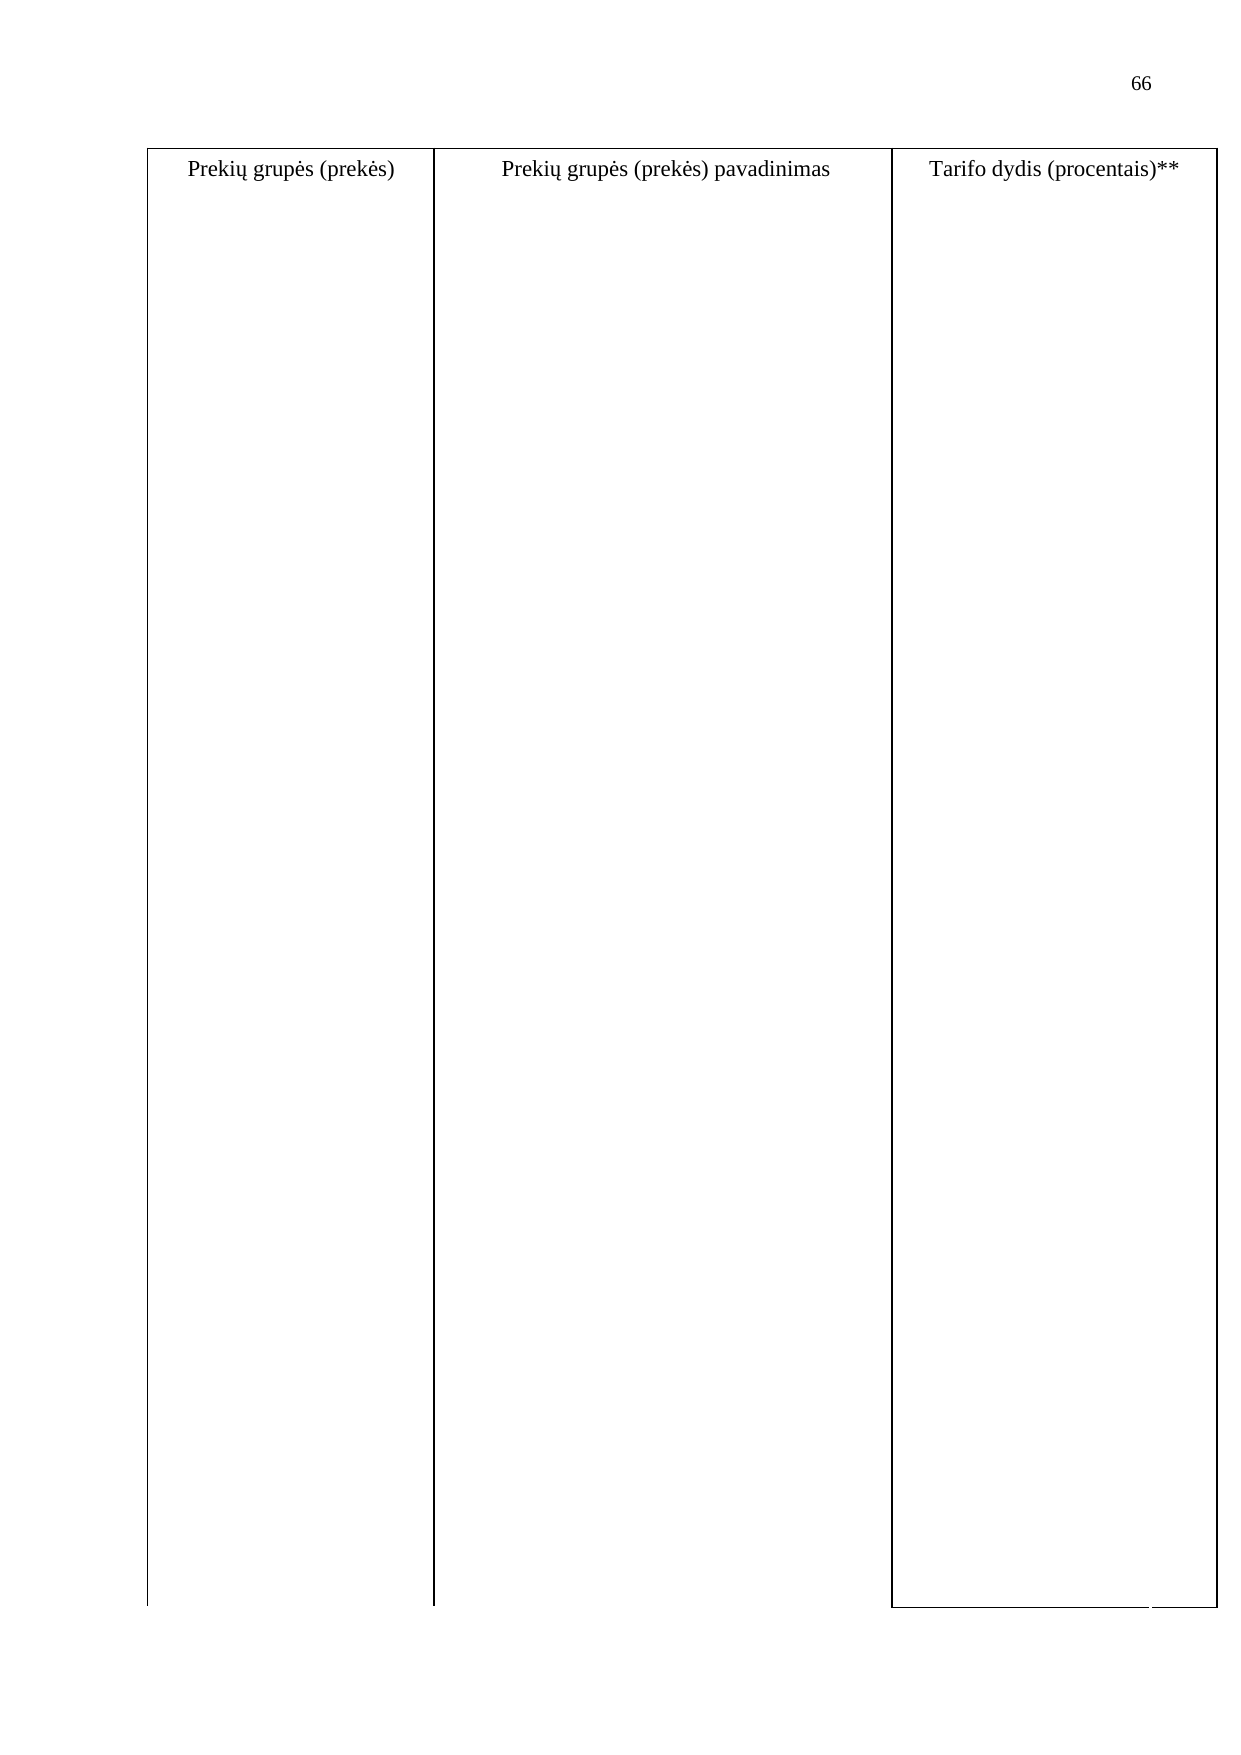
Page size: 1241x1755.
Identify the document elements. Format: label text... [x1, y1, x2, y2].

table_header Prekių grupės (prekės) pavadinimas [435, 149, 891, 1606]
table_header Tarifo dydis (procentais)** [893, 149, 1216, 1606]
table_header Prekių grupės (prekės) [148, 149, 433, 1606]
